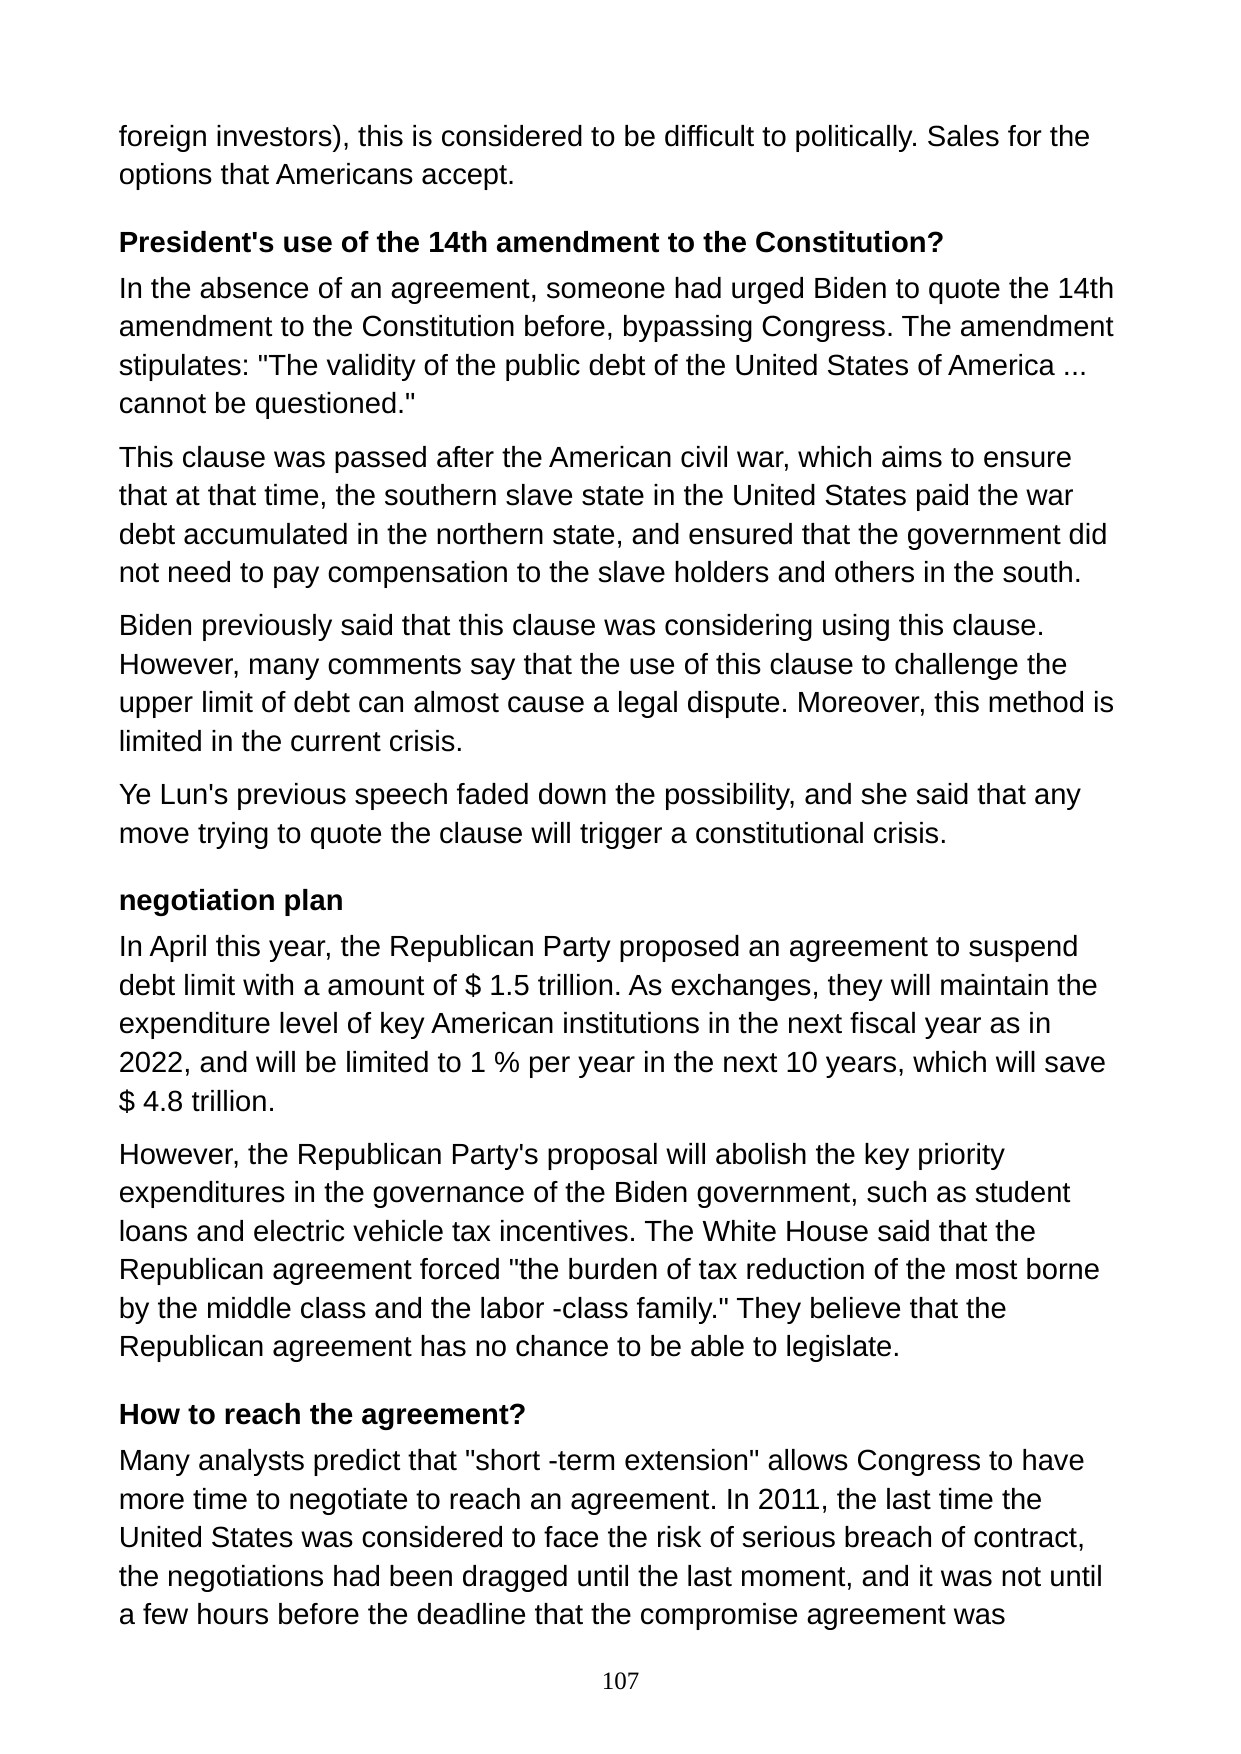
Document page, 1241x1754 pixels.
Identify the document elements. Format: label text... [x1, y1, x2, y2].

text Ye Lun's previous speech faded down the possibility, and she said that any move trying to quote the clause will trigger a constitutional crisis. [118, 777, 1122, 849]
text This clause was passed after the American civil war, which aims to ensure that at that time, the southern slave state in the United States paid the war debt accumulated in the northern state, and ensured that the government did not need to pay compensation to the slave holders and others in the south. [118, 439, 1122, 589]
subtitle negotiation plan [118, 883, 1122, 917]
text In the absence of an agreement, someone had urged Biden to quote the 14th amendment to the Constitution before, bypassing Congress. The amendment stipulates: "The validity of the public debt of the United States of America ... cannot be questioned." [118, 271, 1122, 420]
text However, the Republican Party's proposal will abolish the key priority expenditures in the governance of the Biden government, such as student loans and electric vehicle tax incentives. The White House said that the Republican agreement forced "the burden of tax reduction of the most borne by the middle class and the labor -class family." They believe that the Republican agreement has no chance to be able to legislate. [118, 1137, 1122, 1363]
subtitle How to reach the agreement? [118, 1397, 1122, 1431]
text In April this year, the Republican Party proposed an agreement to suspend debt limit with a amount of $ 1.5 trillion. As exchanges, they will maintain the expenditure level of key American institutions in the next fiscal year as in 2022, and will be limited to 1 % per year in the next 10 years, which will save $ 4.8 trillion. [118, 929, 1122, 1117]
text Many analysts predict that "short -term extension" allows Congress to have more time to negotiate to reach an agreement. In 2011, the last time the United States was considered to face the risk of serious breach of contract, the negotiations had been dragged until the last moment, and it was not until a few hours before the deadline that the compromise agreement was [118, 1443, 1122, 1631]
text Biden previously said that this clause was considering using this clause. However, many comments say that the use of this clause to challenge the upper limit of debt can almost cause a legal dispute. Moreover, this method is limited in the current crisis. [118, 608, 1122, 757]
subtitle President's use of the 14th amendment to the Constitution? [118, 225, 1122, 258]
text foreign investors), this is considered to be difficult to politically. Sales for the options that Americans accept. [118, 118, 1122, 191]
